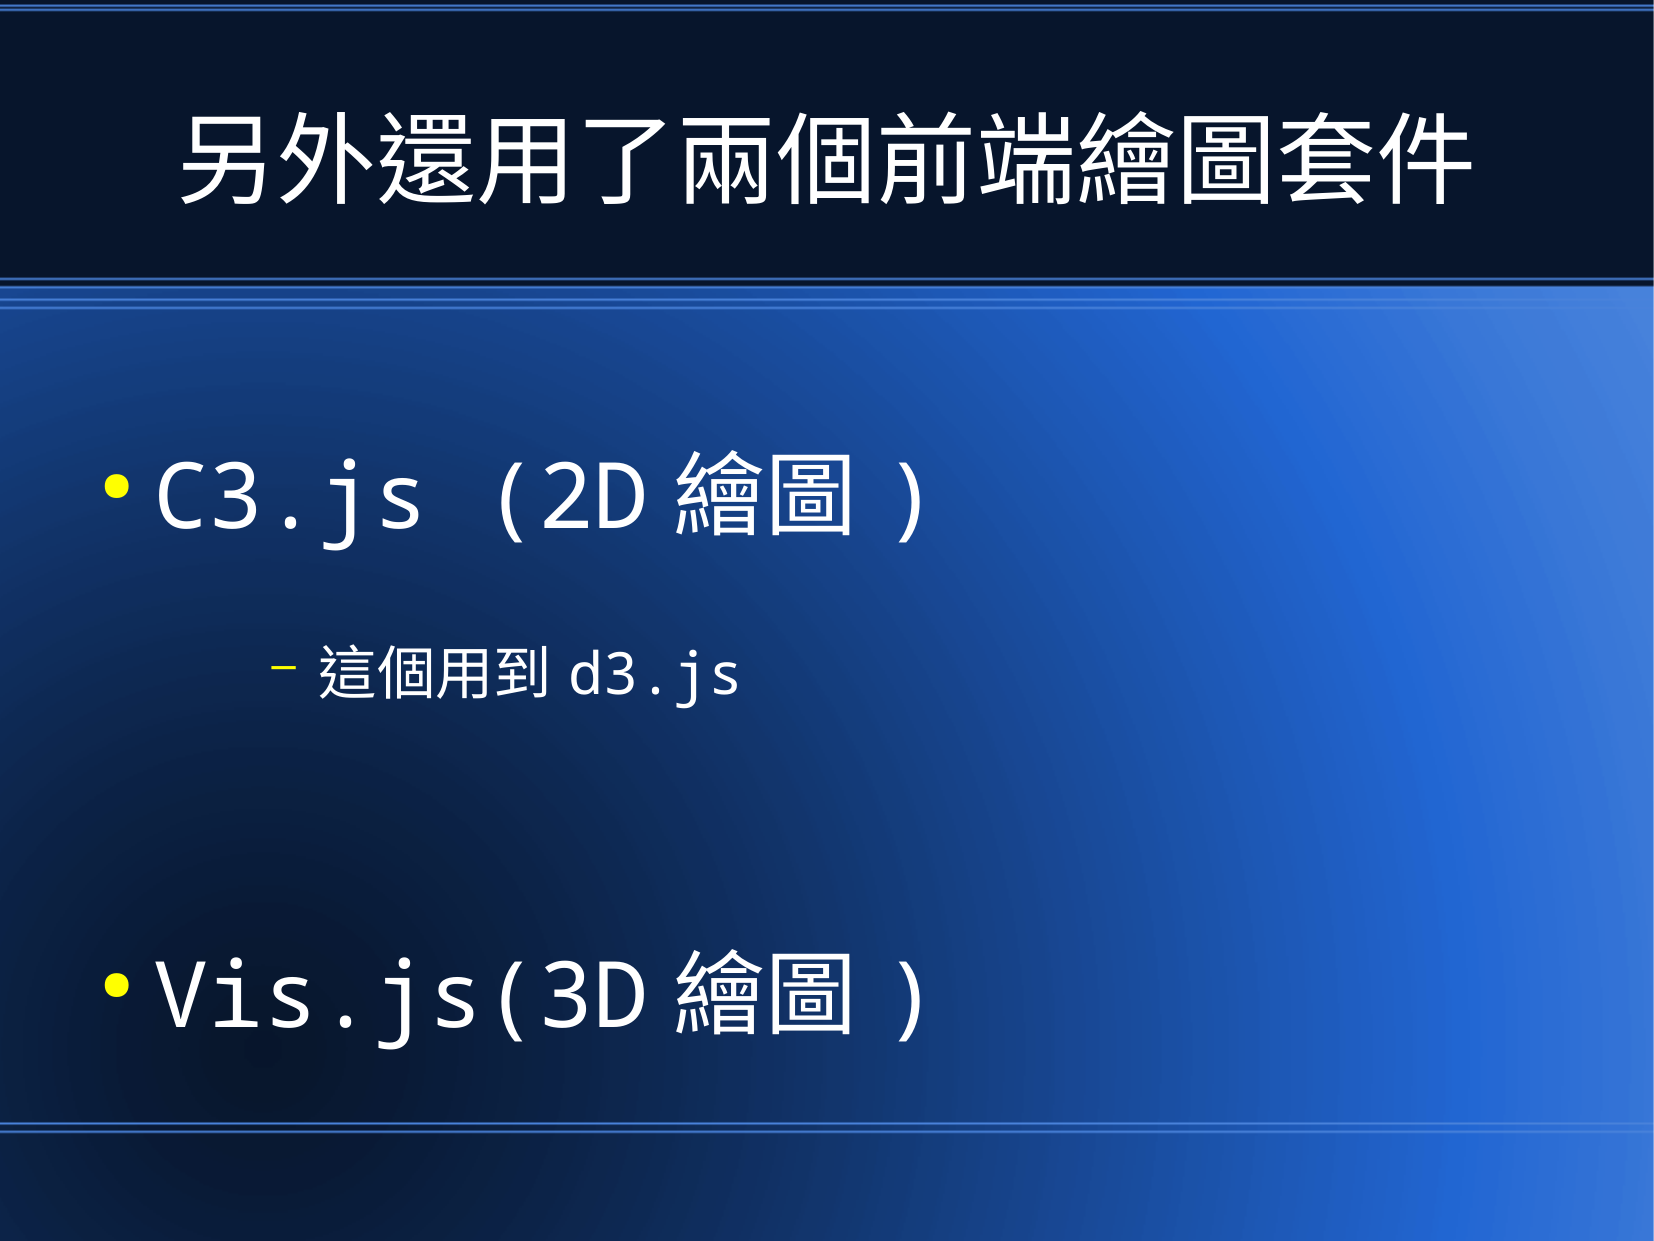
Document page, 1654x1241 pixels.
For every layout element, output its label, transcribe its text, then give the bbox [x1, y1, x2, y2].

title 另外還用了兩個前端繪圖套件 [82, 49, 1571, 257]
picture [0, 0, 1654, 1241]
list C3.js (2D繪圖) 這個用到d3.js Vis.js(3D繪圖) [82, 355, 1571, 1075]
